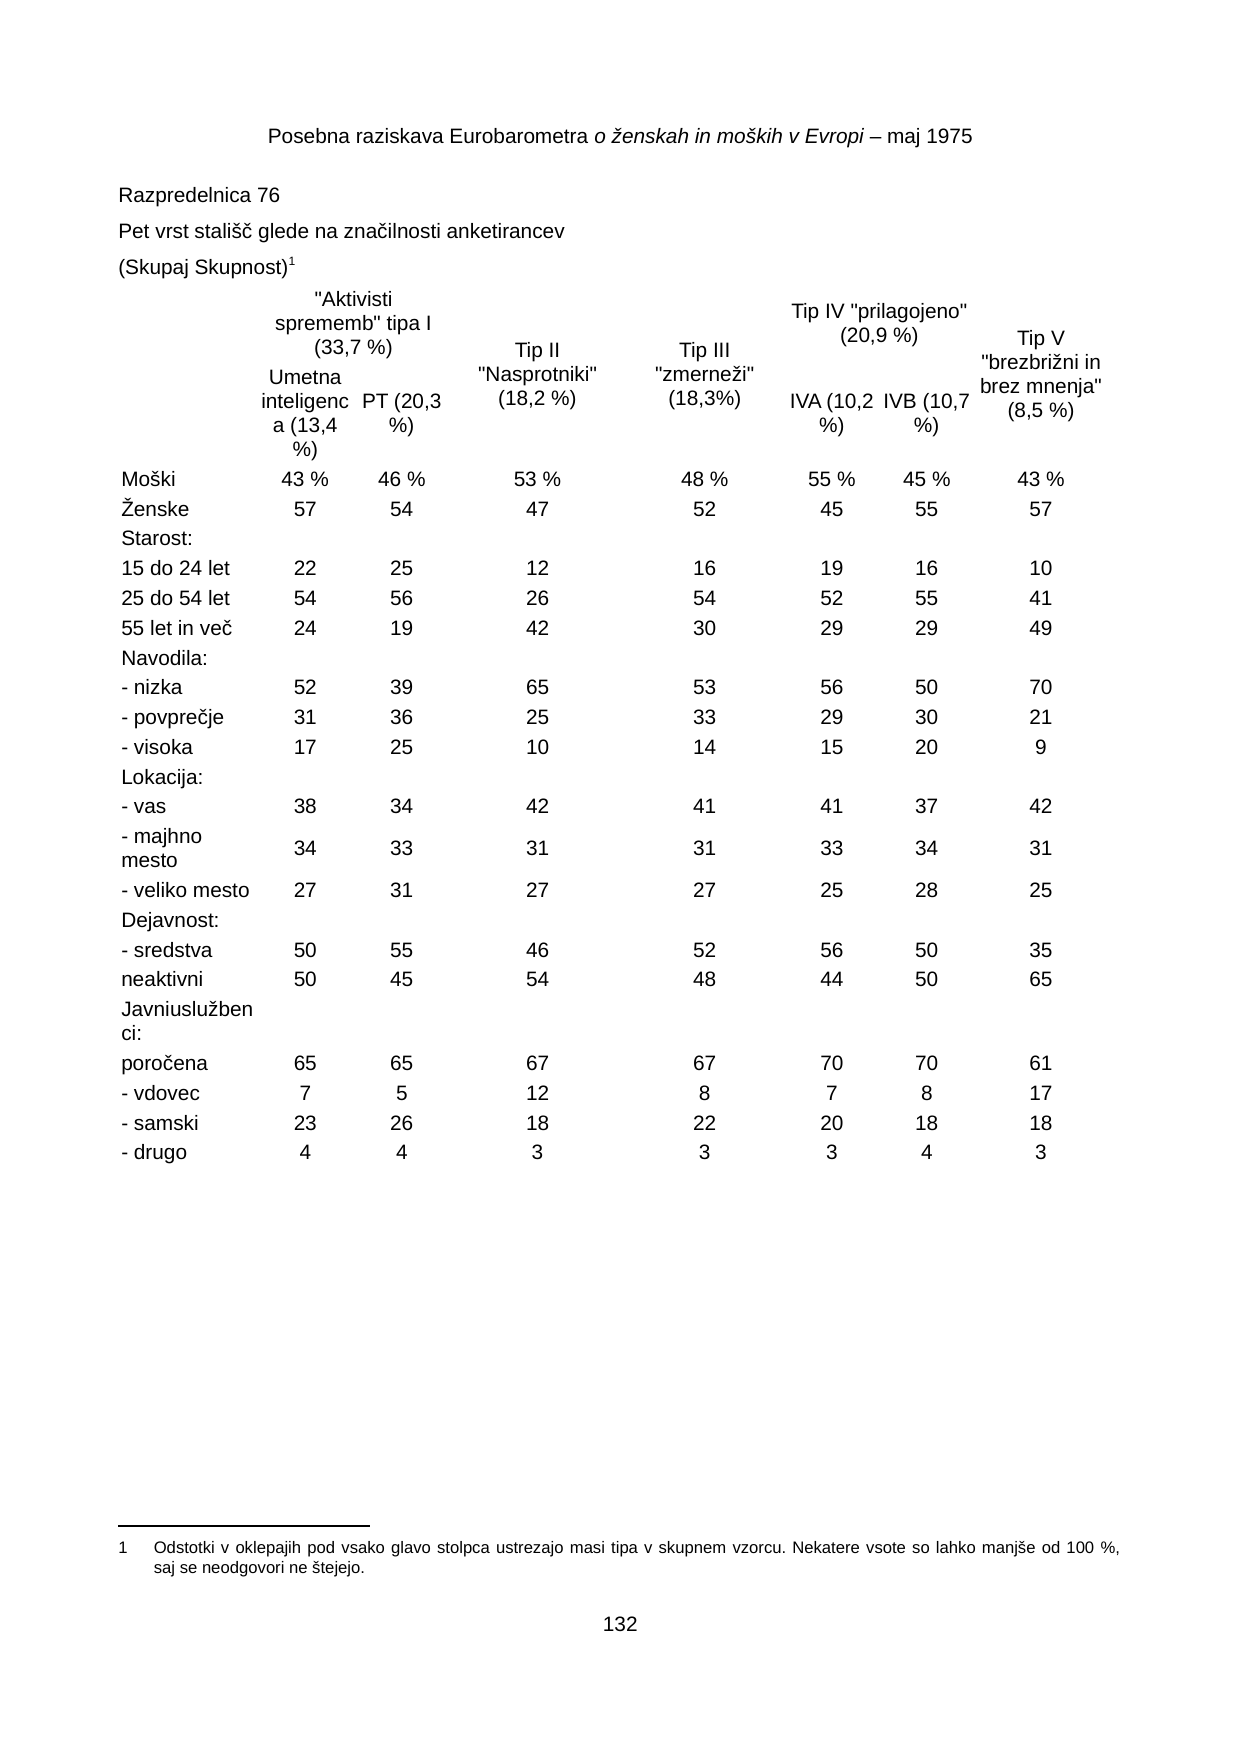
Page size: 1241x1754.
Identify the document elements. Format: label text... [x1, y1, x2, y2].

table_cell 53 % [450, 464, 625, 493]
table_cell Javniuslužbenci: [118, 994, 257, 1048]
table_cell PT (20,3 %) [353, 362, 450, 464]
table_cell 7 [257, 1078, 353, 1107]
table_cell 50 [879, 935, 974, 964]
table_cell 27 [450, 875, 625, 905]
table_cell 47 [450, 494, 625, 523]
table_cell 33 [784, 821, 879, 875]
table_cell [974, 994, 1107, 1048]
table_cell 17 [257, 732, 353, 762]
table_cell [450, 994, 625, 1048]
table_cell Umetna inteligenca (13,4 %) [257, 362, 353, 464]
table_cell 18 [974, 1108, 1107, 1137]
table_cell 43 % [257, 464, 353, 493]
table_cell [625, 994, 784, 1048]
table_cell 52 [625, 935, 784, 964]
table_cell [353, 643, 450, 672]
table_cell 25 [353, 732, 450, 762]
table_cell 24 [257, 613, 353, 642]
table_cell 8 [625, 1078, 784, 1107]
table_cell 22 [625, 1108, 784, 1137]
table_cell 31 [974, 821, 1107, 875]
table_cell 65 [450, 672, 625, 702]
table_cell 55 [879, 583, 974, 613]
text Odstotki v oklepajih pod vsako glavo stolpca ustrezajo masi tipa v skupnem vzorcu. Nekatere vsote so lahko manjše od 100 %, saj se neodgovori ne štejejo. [118, 1538, 1122, 1577]
table_cell [879, 994, 974, 1048]
table_cell [879, 905, 974, 934]
table_cell 55 [353, 935, 450, 964]
table_cell - drugo [118, 1137, 257, 1167]
table_cell 42 [450, 791, 625, 821]
table_cell 31 [450, 821, 625, 875]
table_cell [784, 994, 879, 1048]
table_cell - veliko mesto [118, 875, 257, 905]
table_cell 29 [784, 702, 879, 732]
table_cell 3 [450, 1137, 625, 1167]
table_cell - visoka [118, 732, 257, 762]
table_cell 30 [625, 613, 784, 642]
table_cell 10 [974, 553, 1107, 583]
table_cell 15 do 24 let [118, 553, 257, 583]
table_cell 53 [625, 672, 784, 702]
table_cell 25 [784, 875, 879, 905]
table_cell 65 [974, 964, 1107, 994]
table_cell [118, 362, 257, 464]
table_cell 54 [450, 964, 625, 994]
table_cell 61 [974, 1048, 1107, 1078]
table_header Tip V "brezbrižni in brez mnenja" (8,5 %) [974, 284, 1107, 464]
table_cell 20 [784, 1108, 879, 1137]
table_cell [257, 905, 353, 934]
table_cell 34 [879, 821, 974, 875]
table_cell 49 [974, 613, 1107, 642]
table_cell [879, 643, 974, 672]
table_cell 52 [625, 494, 784, 523]
table_cell 21 [974, 702, 1107, 732]
table_cell poročena [118, 1048, 257, 1078]
table_cell 25 [974, 875, 1107, 905]
table_cell [879, 523, 974, 553]
table_cell [625, 905, 784, 934]
table_cell 37 [879, 791, 974, 821]
table_cell [450, 762, 625, 791]
table_cell [784, 523, 879, 553]
table_cell 34 [353, 791, 450, 821]
table_cell 28 [879, 875, 974, 905]
table_cell [974, 643, 1107, 672]
table_cell 18 [450, 1108, 625, 1137]
table_cell 9 [974, 732, 1107, 762]
table_cell [353, 905, 450, 934]
table_cell 42 [450, 613, 625, 642]
table_cell 25 [450, 702, 625, 732]
table_cell 38 [257, 791, 353, 821]
table_cell 50 [257, 935, 353, 964]
table_cell 70 [974, 672, 1107, 702]
table_cell [974, 905, 1107, 934]
table_cell 65 [353, 1048, 450, 1078]
table_cell 26 [450, 583, 625, 613]
table_cell 54 [625, 583, 784, 613]
table_cell 4 [257, 1137, 353, 1167]
text (Skupaj Skupnost) [118, 254, 1122, 278]
table_header Tip III "zmerneži" (18,3%) [625, 284, 784, 464]
table_cell 3 [974, 1137, 1107, 1167]
table_cell 5 [353, 1078, 450, 1107]
table_cell 31 [625, 821, 784, 875]
table_cell 25 [353, 553, 450, 583]
table_cell 17 [974, 1078, 1107, 1107]
table_cell 41 [625, 791, 784, 821]
table_cell [784, 643, 879, 672]
table_cell 4 [353, 1137, 450, 1167]
table_cell 56 [784, 672, 879, 702]
table_cell Dejavnost: [118, 905, 257, 934]
table_header "Aktivisti sprememb" tipa I (33,7 %) [257, 284, 450, 362]
table_cell [257, 643, 353, 672]
table_cell 70 [784, 1048, 879, 1078]
table_cell [257, 994, 353, 1048]
table_cell IVB (10,7 %) [879, 362, 974, 464]
table_cell 41 [784, 791, 879, 821]
table_cell 44 [784, 964, 879, 994]
table_cell 48 % [625, 464, 784, 493]
table_cell 54 [353, 494, 450, 523]
table_cell [257, 523, 353, 553]
table_cell [450, 523, 625, 553]
table_cell 56 [784, 935, 879, 964]
table_cell [353, 994, 450, 1048]
table_cell 57 [974, 494, 1107, 523]
text Pet vrst stališč glede na značilnosti anketirancev [118, 219, 1122, 243]
table_cell 67 [625, 1048, 784, 1078]
table_cell Navodila: [118, 643, 257, 672]
table_cell 54 [257, 583, 353, 613]
table_cell 16 [625, 553, 784, 583]
table_cell 3 [784, 1137, 879, 1167]
table_cell - vdovec [118, 1078, 257, 1107]
table_cell 55 let in več [118, 613, 257, 642]
table_cell 31 [353, 875, 450, 905]
table_cell 50 [879, 964, 974, 994]
table_cell 33 [625, 702, 784, 732]
table_cell [974, 523, 1107, 553]
table_cell 12 [450, 1078, 625, 1107]
table_cell 46 [450, 935, 625, 964]
table_cell [974, 762, 1107, 791]
table_cell 16 [879, 553, 974, 583]
table_cell 10 [450, 732, 625, 762]
table_cell 14 [625, 732, 784, 762]
table_cell [625, 762, 784, 791]
table_cell 35 [974, 935, 1107, 964]
table_cell 27 [257, 875, 353, 905]
table_cell [879, 762, 974, 791]
table_cell 39 [353, 672, 450, 702]
table_cell - samski [118, 1108, 257, 1137]
table_cell - majhno mesto [118, 821, 257, 875]
table_cell [257, 762, 353, 791]
table_cell 31 [257, 702, 353, 732]
table_cell 23 [257, 1108, 353, 1137]
table_cell Starost: [118, 523, 257, 553]
table_cell 25 do 54 let [118, 583, 257, 613]
table_header Tip IV "prilagojeno" (20,9 %) [784, 284, 974, 362]
table_cell [625, 643, 784, 672]
table_cell 22 [257, 553, 353, 583]
table_cell 67 [450, 1048, 625, 1078]
table_cell 42 [974, 791, 1107, 821]
table_cell 46 % [353, 464, 450, 493]
table_cell 52 [257, 672, 353, 702]
table_cell 15 [784, 732, 879, 762]
table_cell 29 [879, 613, 974, 642]
table_cell 45 % [879, 464, 974, 493]
table_cell Lokacija: [118, 762, 257, 791]
table_cell 45 [353, 964, 450, 994]
table_cell 48 [625, 964, 784, 994]
text Razpredelnica 76 [118, 183, 1122, 207]
table_header Tip II "Nasprotniki" (18,2 %) [450, 284, 625, 464]
table_cell - vas [118, 791, 257, 821]
table_cell [353, 762, 450, 791]
table_cell [625, 523, 784, 553]
table_cell 34 [257, 821, 353, 875]
table_cell 57 [257, 494, 353, 523]
table_cell 3 [625, 1137, 784, 1167]
table_cell - sredstva [118, 935, 257, 964]
table_cell IVA (10,2 %) [784, 362, 879, 464]
table_cell [784, 762, 879, 791]
table_header [118, 284, 257, 362]
table_cell 19 [353, 613, 450, 642]
table_cell 29 [784, 613, 879, 642]
table_cell 52 [784, 583, 879, 613]
table_cell 27 [625, 875, 784, 905]
table_cell 12 [450, 553, 625, 583]
table_cell 7 [784, 1078, 879, 1107]
table_cell Ženske [118, 494, 257, 523]
table_cell - povprečje [118, 702, 257, 732]
table_cell 41 [974, 583, 1107, 613]
table_cell 30 [879, 702, 974, 732]
table_cell 56 [353, 583, 450, 613]
table_cell 55 [879, 494, 974, 523]
table_cell Moški [118, 464, 257, 493]
table_cell [353, 523, 450, 553]
table_cell 50 [879, 672, 974, 702]
table_cell 8 [879, 1078, 974, 1107]
table_cell 65 [257, 1048, 353, 1078]
table_cell 18 [879, 1108, 974, 1137]
table_cell 20 [879, 732, 974, 762]
table_cell neaktivni [118, 964, 257, 994]
table_cell 26 [353, 1108, 450, 1137]
table_cell - nizka [118, 672, 257, 702]
table_cell 55 % [784, 464, 879, 493]
table_cell 33 [353, 821, 450, 875]
table_cell 70 [879, 1048, 974, 1078]
table_cell [450, 905, 625, 934]
table_cell 19 [784, 553, 879, 583]
table_cell 45 [784, 494, 879, 523]
table_cell 50 [257, 964, 353, 994]
table_cell [784, 905, 879, 934]
table_cell [450, 643, 625, 672]
table_cell 4 [879, 1137, 974, 1167]
table_cell 36 [353, 702, 450, 732]
table_cell 43 % [974, 464, 1107, 493]
